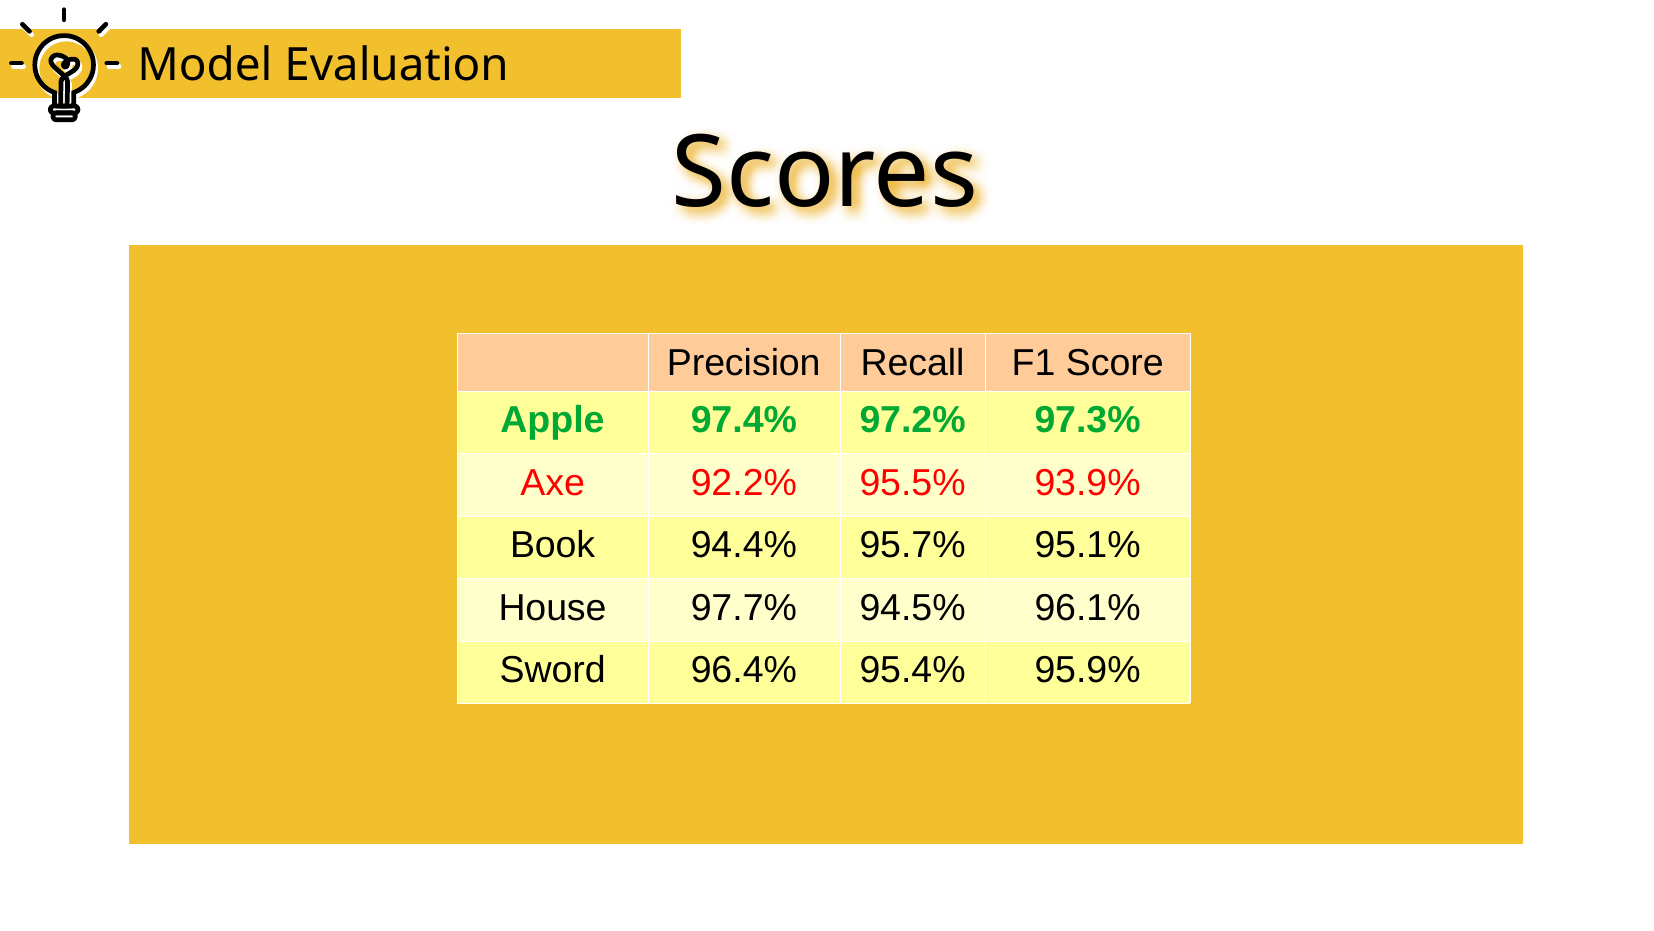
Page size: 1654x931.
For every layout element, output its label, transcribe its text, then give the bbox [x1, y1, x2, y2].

table_header [458, 334, 648, 391]
table_cell House [458, 579, 648, 641]
table_cell Axe [458, 454, 648, 516]
table_header Precision [649, 334, 840, 391]
table_cell 95.4% [841, 642, 985, 703]
table_cell 96.1% [986, 579, 1190, 641]
table_cell 96.4% [649, 642, 840, 703]
table_cell Book [458, 517, 648, 578]
table_cell 95.7% [841, 517, 985, 578]
table_cell 95.1% [986, 517, 1190, 578]
table_cell 97.3% [986, 392, 1190, 453]
table_cell Apple [458, 392, 648, 453]
table_cell 97.7% [649, 579, 840, 641]
table_cell 95.9% [986, 642, 1190, 703]
table_cell 95.5% [841, 454, 985, 516]
table_cell 93.9% [986, 454, 1190, 516]
table_header Recall [841, 334, 985, 391]
table_cell 97.2% [841, 392, 985, 453]
table_header F1 Score [986, 334, 1190, 391]
table_cell 92.2% [649, 454, 840, 516]
title Scores [150, 14, 1501, 322]
title Model Evaluation [137, 22, 584, 102]
table_cell 94.5% [841, 579, 985, 641]
table_cell 94.4% [649, 517, 840, 578]
table_cell 97.4% [649, 392, 840, 453]
table_cell Sword [458, 642, 648, 703]
